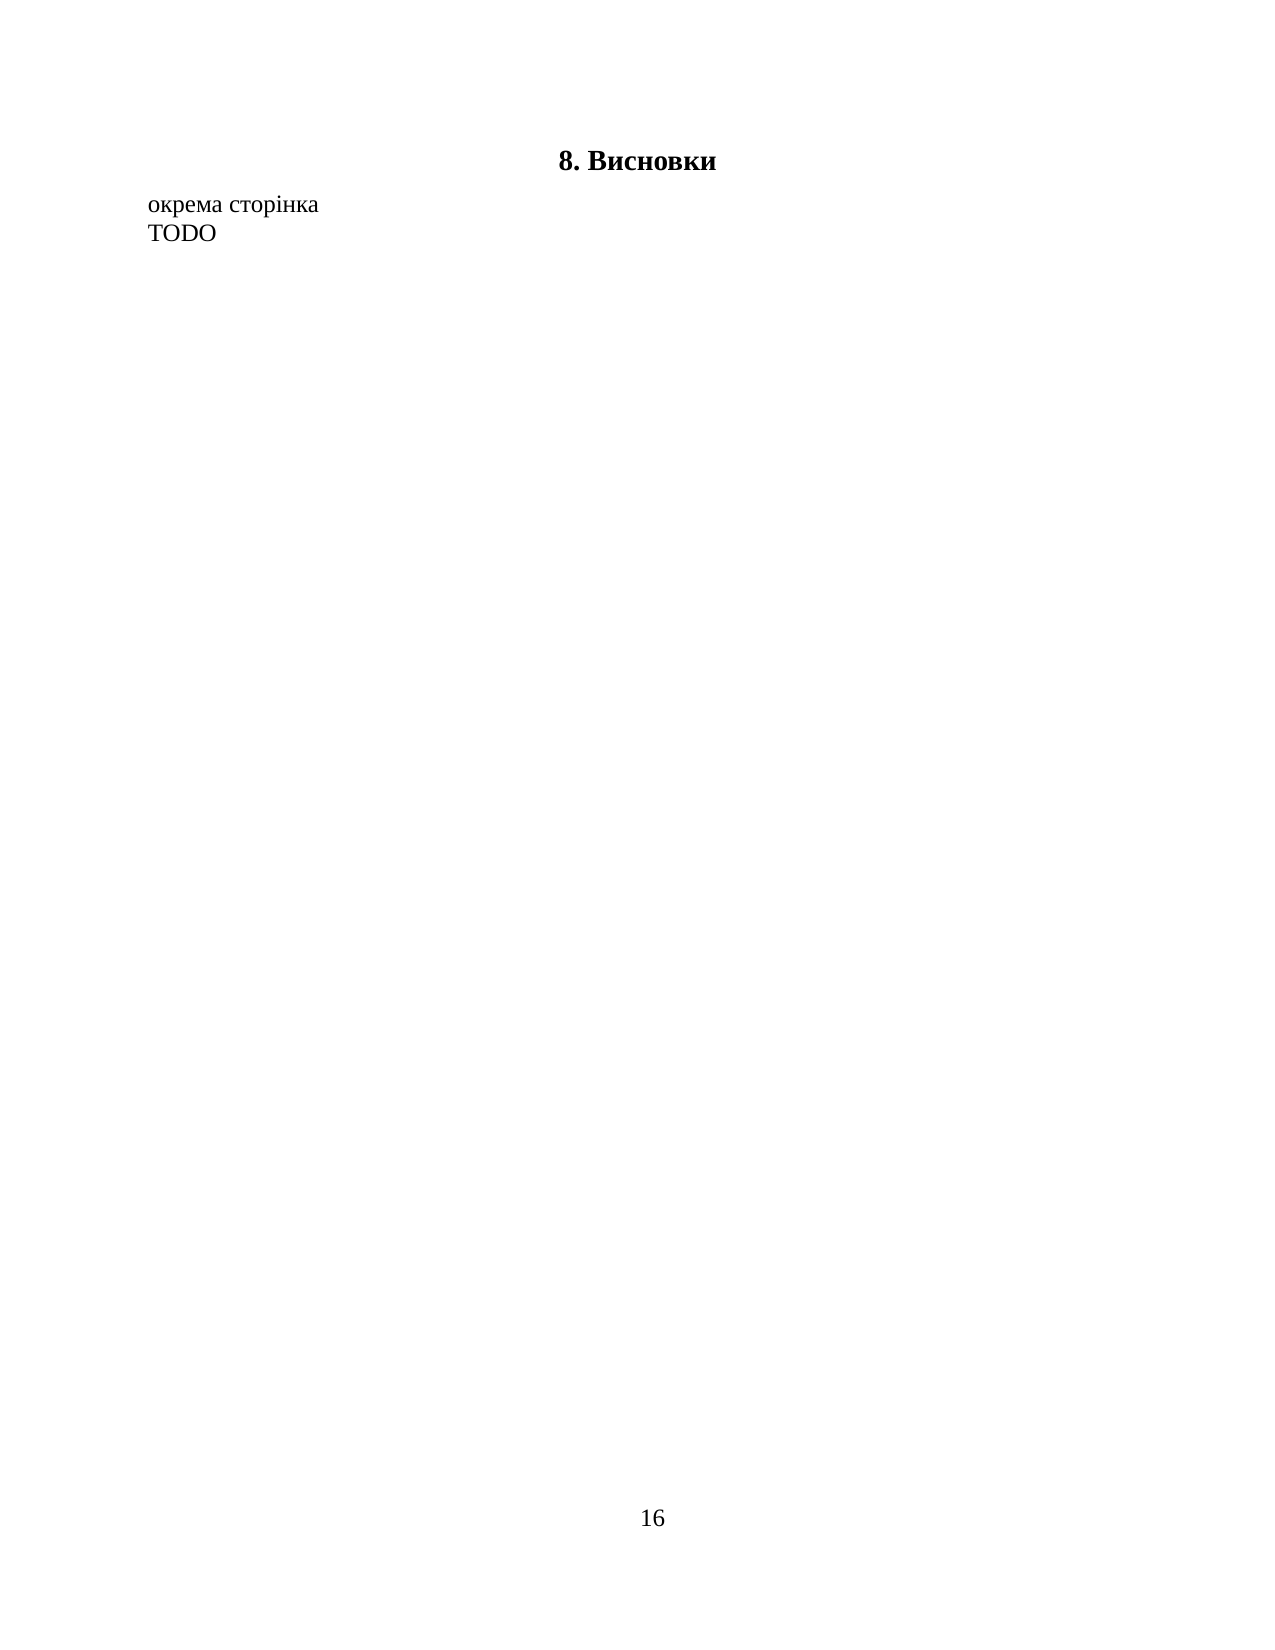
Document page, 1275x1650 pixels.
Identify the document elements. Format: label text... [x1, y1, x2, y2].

text TODO [118, 218, 1157, 247]
text окрема сторінка [118, 189, 1157, 218]
subtitle Висновки [118, 143, 1157, 177]
